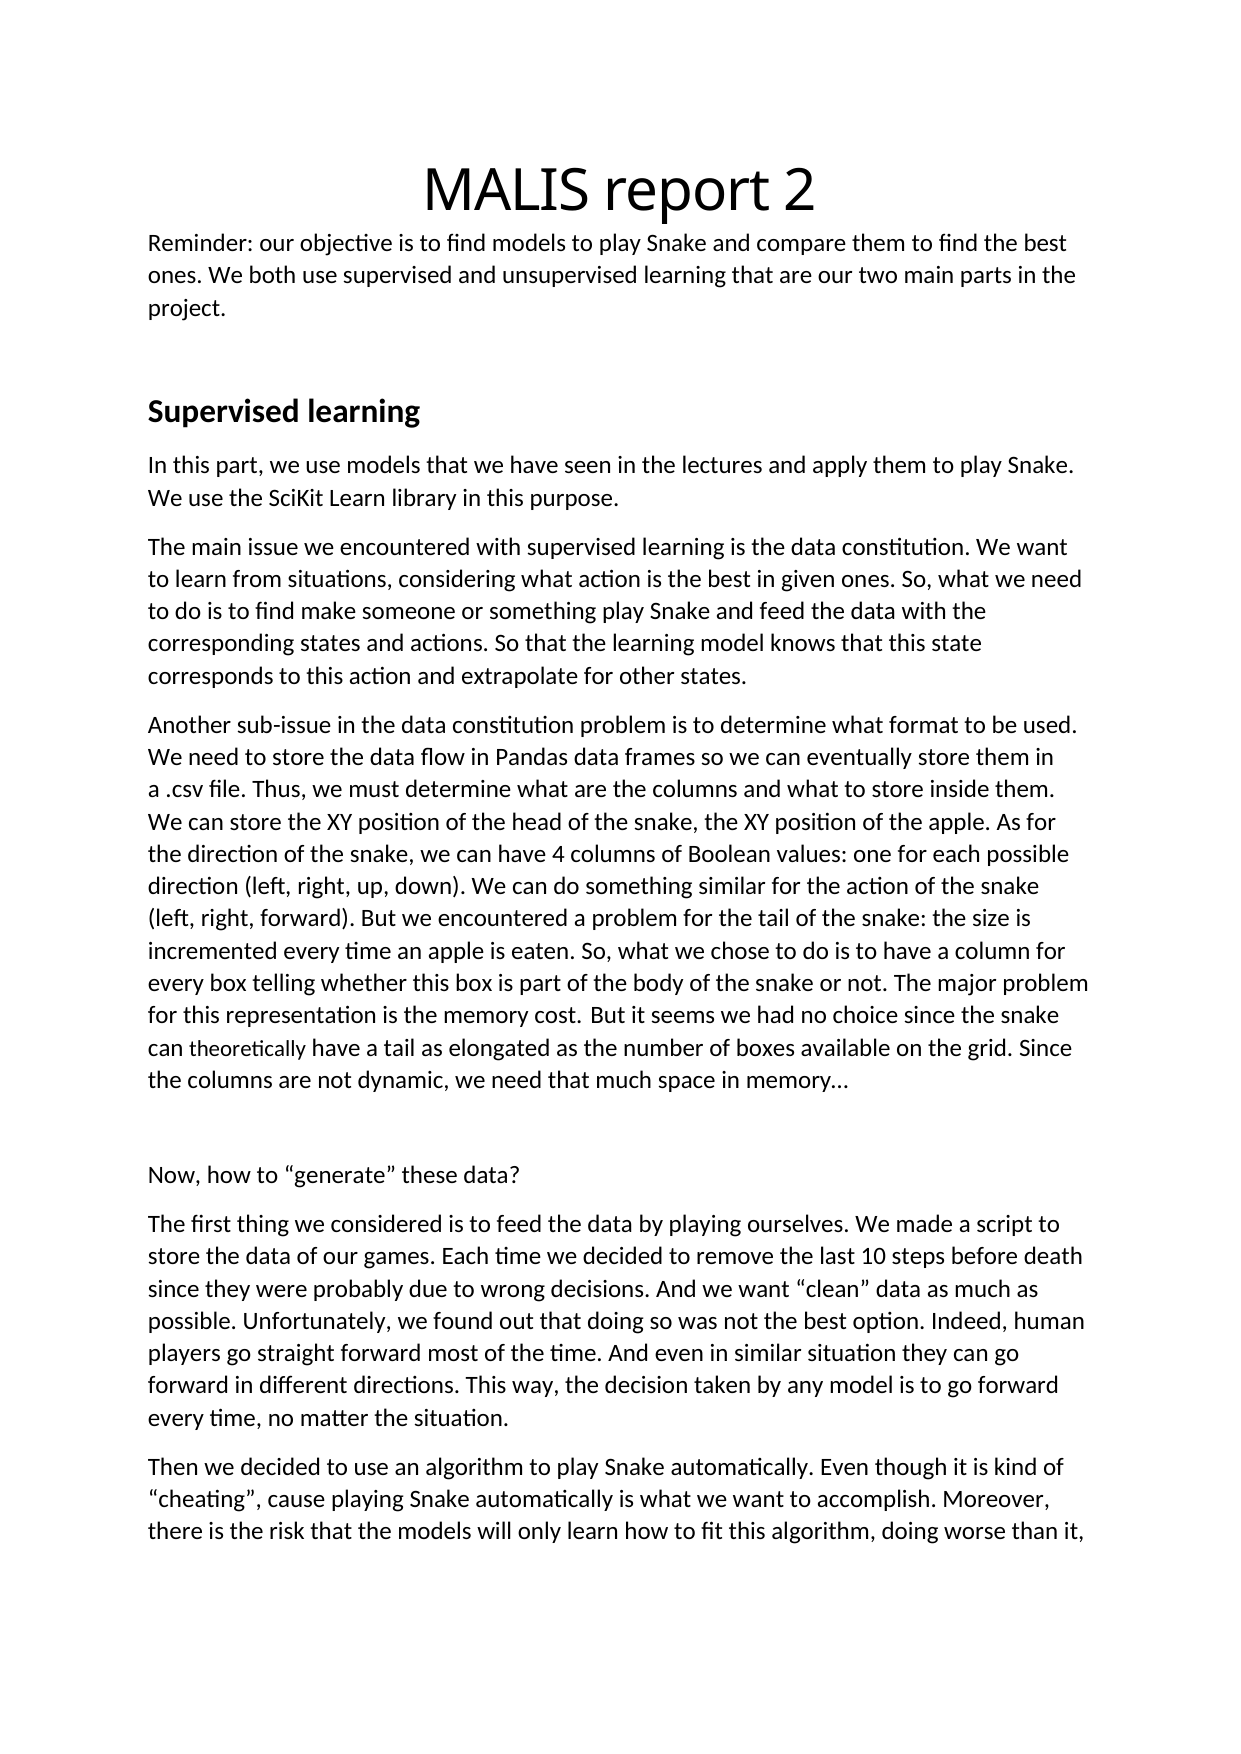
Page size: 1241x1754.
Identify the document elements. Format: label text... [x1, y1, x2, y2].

text Supervised learning [148, 389, 1093, 430]
text Reminder: our objective is to find models to play Snake and compare them to find the best ones. We both use supervised and unsupervised learning that are our two main parts in the project. [148, 227, 1093, 322]
text Now, how to “generate” these data? [148, 1159, 1093, 1190]
text Then we decided to use an algorithm to play Snake automatically. Even though it is kind of “cheating”, cause playing Snake automatically is what we want to accomplish. Moreover, there is the risk that the models will only learn how to fit this algorithm, doing worse than it, [148, 1451, 1093, 1546]
text Another sub-issue in the data constitution problem is to determine what format to be used. We need to store the data flow in Pandas data frames so we can eventually store them in a .csv file. Thus, we must determine what are the columns and what to store inside them. We can store the XY position of the head of the snake, the XY position of the apple. As for the direction of the snake, we can have 4 columns of Boolean values: one for each possible direction (left, right, up, down). We can do something similar for the action of the snake (left, right, forward). But we encountered a problem for the tail of the snake: the size is incremented every time an apple is eaten. So, what we chose to do is to have a column for every box telling whether this box is part of the body of the snake or not. The major problem for this representation is the memory cost. But it seems we had no choice since the snake can theoretically have a tail as elongated as the number of boxes available on the grid. Since the columns are not dynamic, we need that much space in memory… [148, 709, 1093, 1094]
text The first thing we considered is to feed the data by playing ourselves. We made a script to store the data of our games. Each time we decided to remove the last 10 steps before death since they were probably due to wrong decisions. And we want “clean” data as much as possible. Unfortunately, we found out that doing so was not the best option. Indeed, human players go straight forward most of the time. And even in similar situation they can go forward in different directions. This way, the decision taken by any model is to go forward every time, no matter the situation. [148, 1208, 1093, 1432]
text The main issue we encountered with supervised learning is the data constitution. We want to learn from situations, considering what action is the best in given ones. So, what we need to do is to find make someone or something play Snake and feed the data with the corresponding states and actions. So that the learning model knows that this state corresponds to this action and extrapolate for other states. [148, 531, 1093, 690]
subtitle MALIS report 2 [148, 148, 1093, 227]
text In this part, we use models that we have seen in the lectures and apply them to play Snake. We use the SciKit Learn library in this purpose. [148, 449, 1093, 512]
